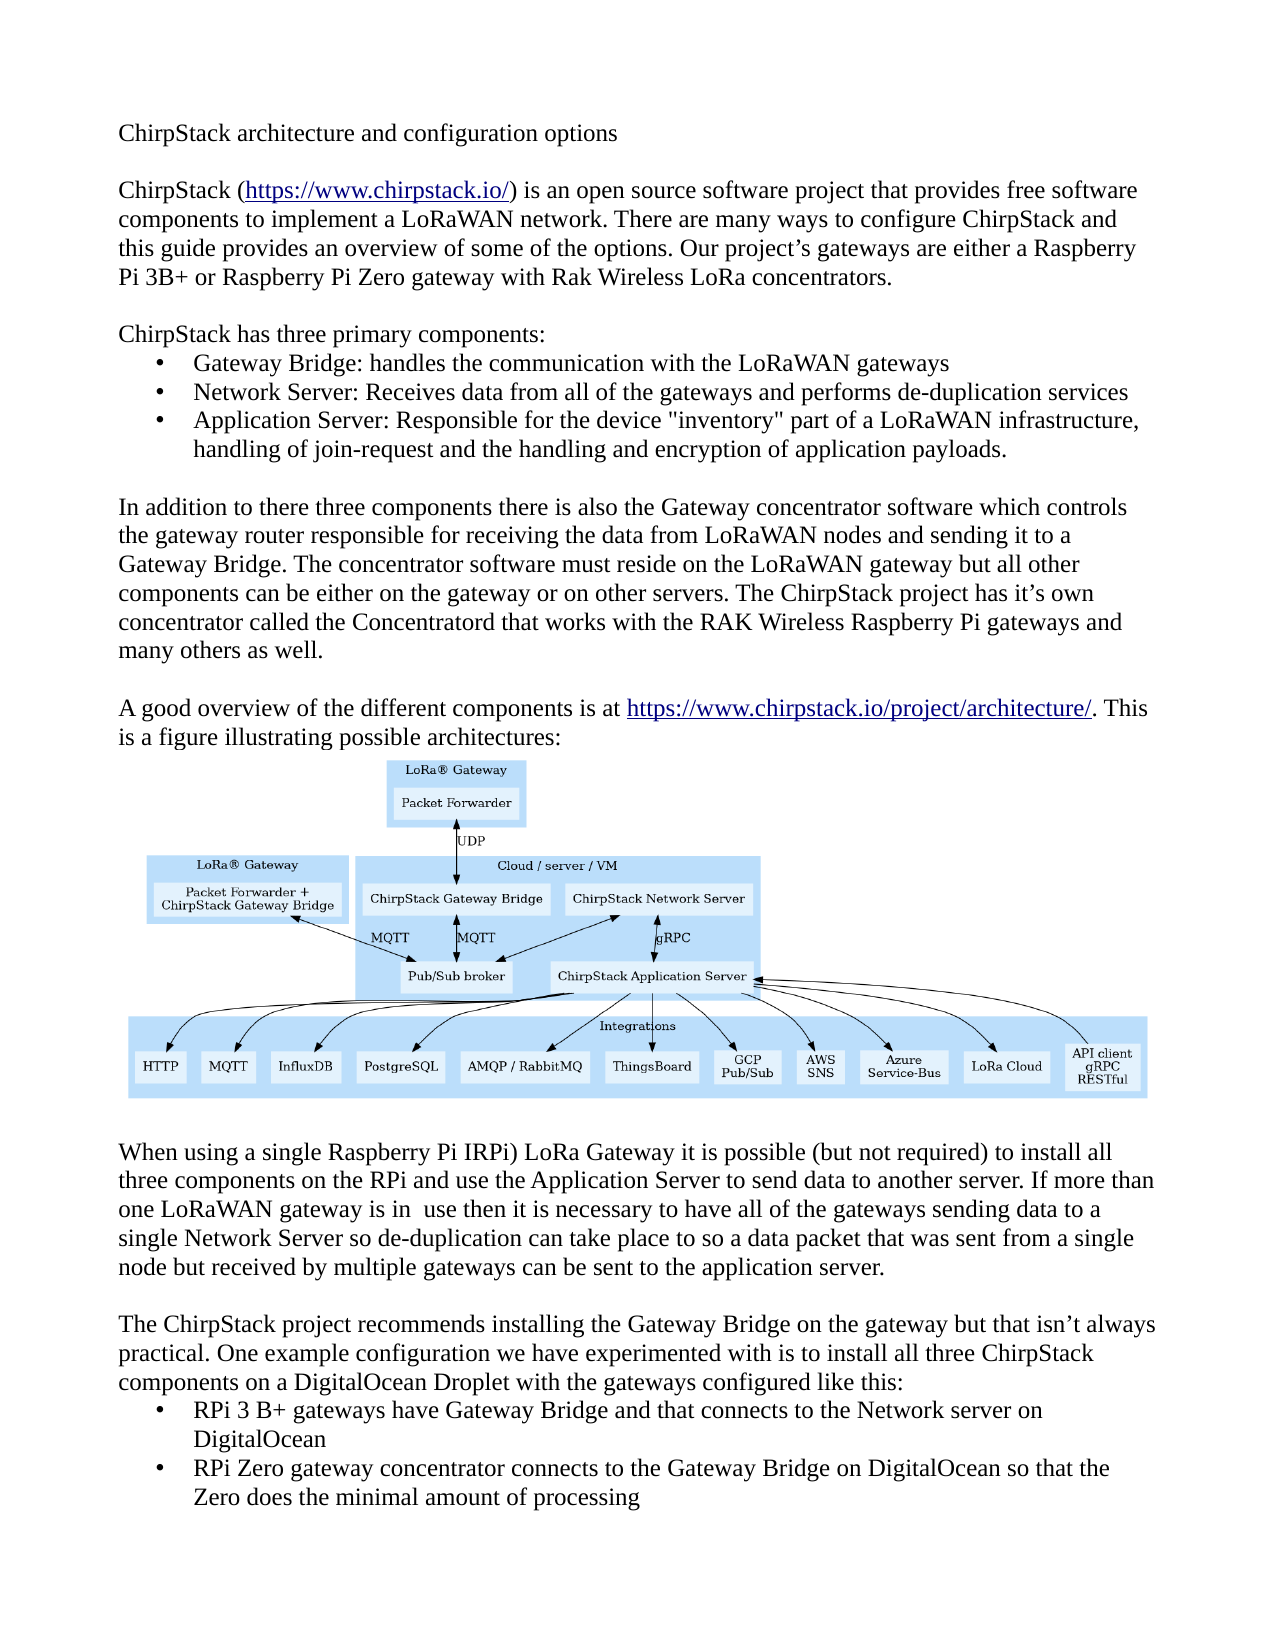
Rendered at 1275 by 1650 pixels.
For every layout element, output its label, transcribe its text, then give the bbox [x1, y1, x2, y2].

list Gateway Bridge: handles the communication with the LoRaWAN gateways [156, 348, 1157, 377]
text ChirpStack (https://www.chirpstack.io/) is an open source software project that provides free software components to implement a LoRaWAN network. There are many ways to configure ChirpStack and this guide provides an overview of some of the options. Our project’s gateways are either a Raspberry Pi 3B+ or Raspberry Pi Zero gateway with Rak Wireless LoRa concentrators. [118, 176, 1157, 291]
text The ChirpStack project recommends installing the Gateway Bridge on the gateway but that isn’t always practical. One example configuration we have experimented with is to install all three ChirpStack components on a DigitalOcean Droplet with the gateways configured like this: [118, 1309, 1157, 1395]
list RPi 3 B+ gateways have Gateway Bridge and that connects to the Network server on DigitalOcean [156, 1395, 1157, 1453]
list RPi Zero gateway concentrator connects to the Gateway Bridge on DigitalOcean so that the Zero does the minimal amount of processing [156, 1453, 1157, 1510]
text In addition to there three components there is also the Gateway concentrator software which controls the gateway router responsible for receiving the data from LoRaWAN nodes and sending it to a Gateway Bridge. The concentrator software must reside on the LoRaWAN gateway but all other components can be either on the gateway or on other servers. The ChirpStack project has it’s own concentrator called the Concentratord that works with the RAK Wireless Raspberry Pi gateways and many others as well. [118, 492, 1157, 664]
text When using a single Raspberry Pi IRPi) LoRa Gateway it is possible (but not required) to install all three components on the RPi and use the Application Server to send data to another server. If more than one LoRaWAN gateway is in use then it is necessary to have all of the gateways sending data to a single Network Server so de-duplication can take place to so a data packet that was sent from a single node but received by multiple gateways can be sent to the application server. [118, 1137, 1157, 1280]
text A good overview of the different components is at https://www.chirpstack.io/project/architecture/. This is a figure illustrating possible architectures: [118, 693, 1157, 750]
text ChirpStack architecture and configuration options [118, 118, 1157, 147]
list Application Server: Responsible for the device "inventory" part of a LoRaWAN infrastructure, handling of join-request and the handling and encryption of application payloads. [156, 406, 1157, 463]
picture [118, 750, 1157, 1108]
text ChirpStack has three primary components: [118, 319, 1157, 348]
list Network Server: Receives data from all of the gateways and performs de-duplication services [156, 377, 1157, 406]
